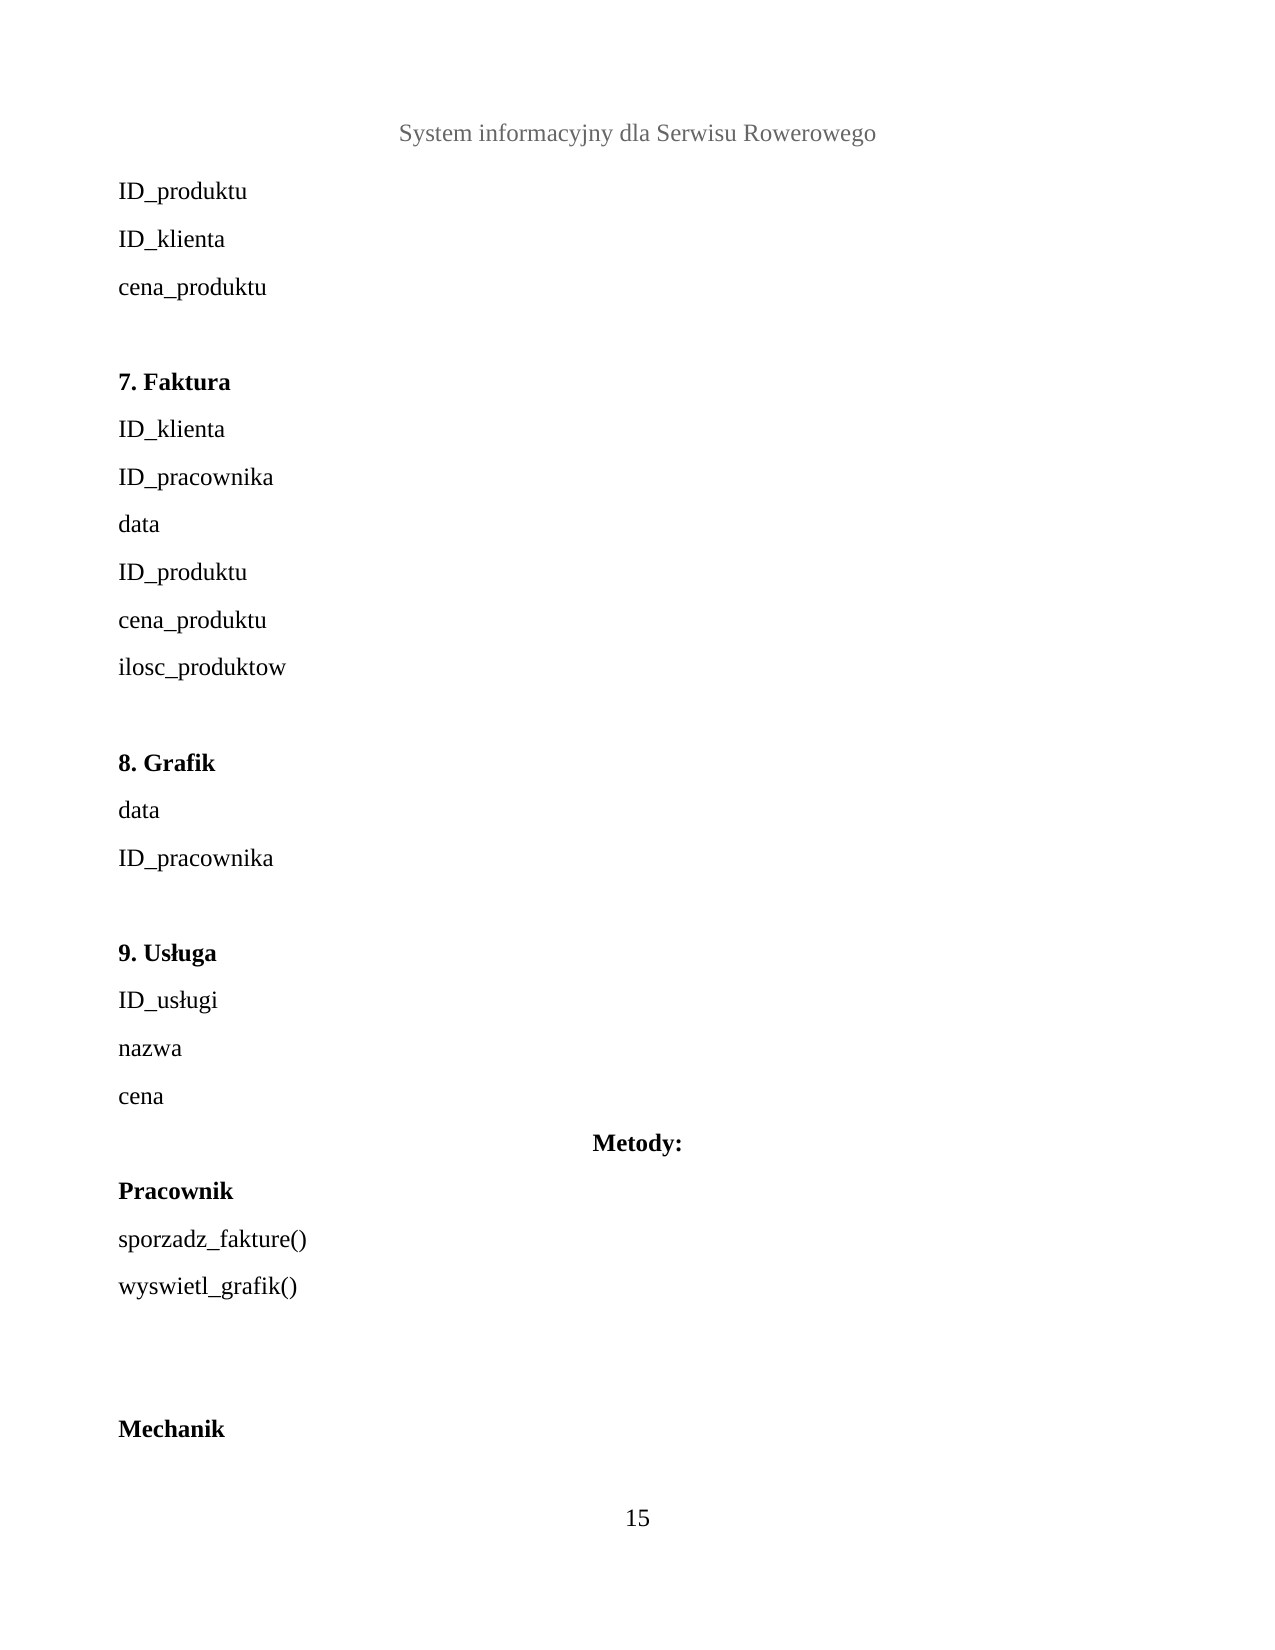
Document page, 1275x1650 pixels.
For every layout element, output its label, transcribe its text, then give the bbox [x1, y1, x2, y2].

text 9. Usługa [118, 938, 1157, 967]
text cena [118, 1081, 1157, 1109]
text cena_produktu [118, 272, 1157, 300]
text Mechanik [118, 1414, 1157, 1443]
text ID_usługi [118, 986, 1157, 1014]
text ID_pracownika [118, 462, 1157, 491]
text ID_produktu [118, 557, 1157, 586]
text ilosc_produktow [118, 652, 1157, 681]
text nazwa [118, 1033, 1157, 1062]
text 7. Faktura [118, 367, 1157, 396]
text ID_pracownika [118, 843, 1157, 872]
text ID_klienta [118, 414, 1157, 443]
text data [118, 509, 1157, 538]
text cena_produktu [118, 605, 1157, 633]
text 8. Grafik [118, 748, 1157, 776]
text ID_produktu [118, 176, 1157, 205]
text Pracownik [118, 1176, 1157, 1205]
text Metody: [118, 1128, 1157, 1157]
text data [118, 795, 1157, 824]
text ID_klienta [118, 224, 1157, 253]
text wyswietl_grafik() [118, 1271, 1157, 1300]
text sporzadz_fakture() [118, 1224, 1157, 1252]
